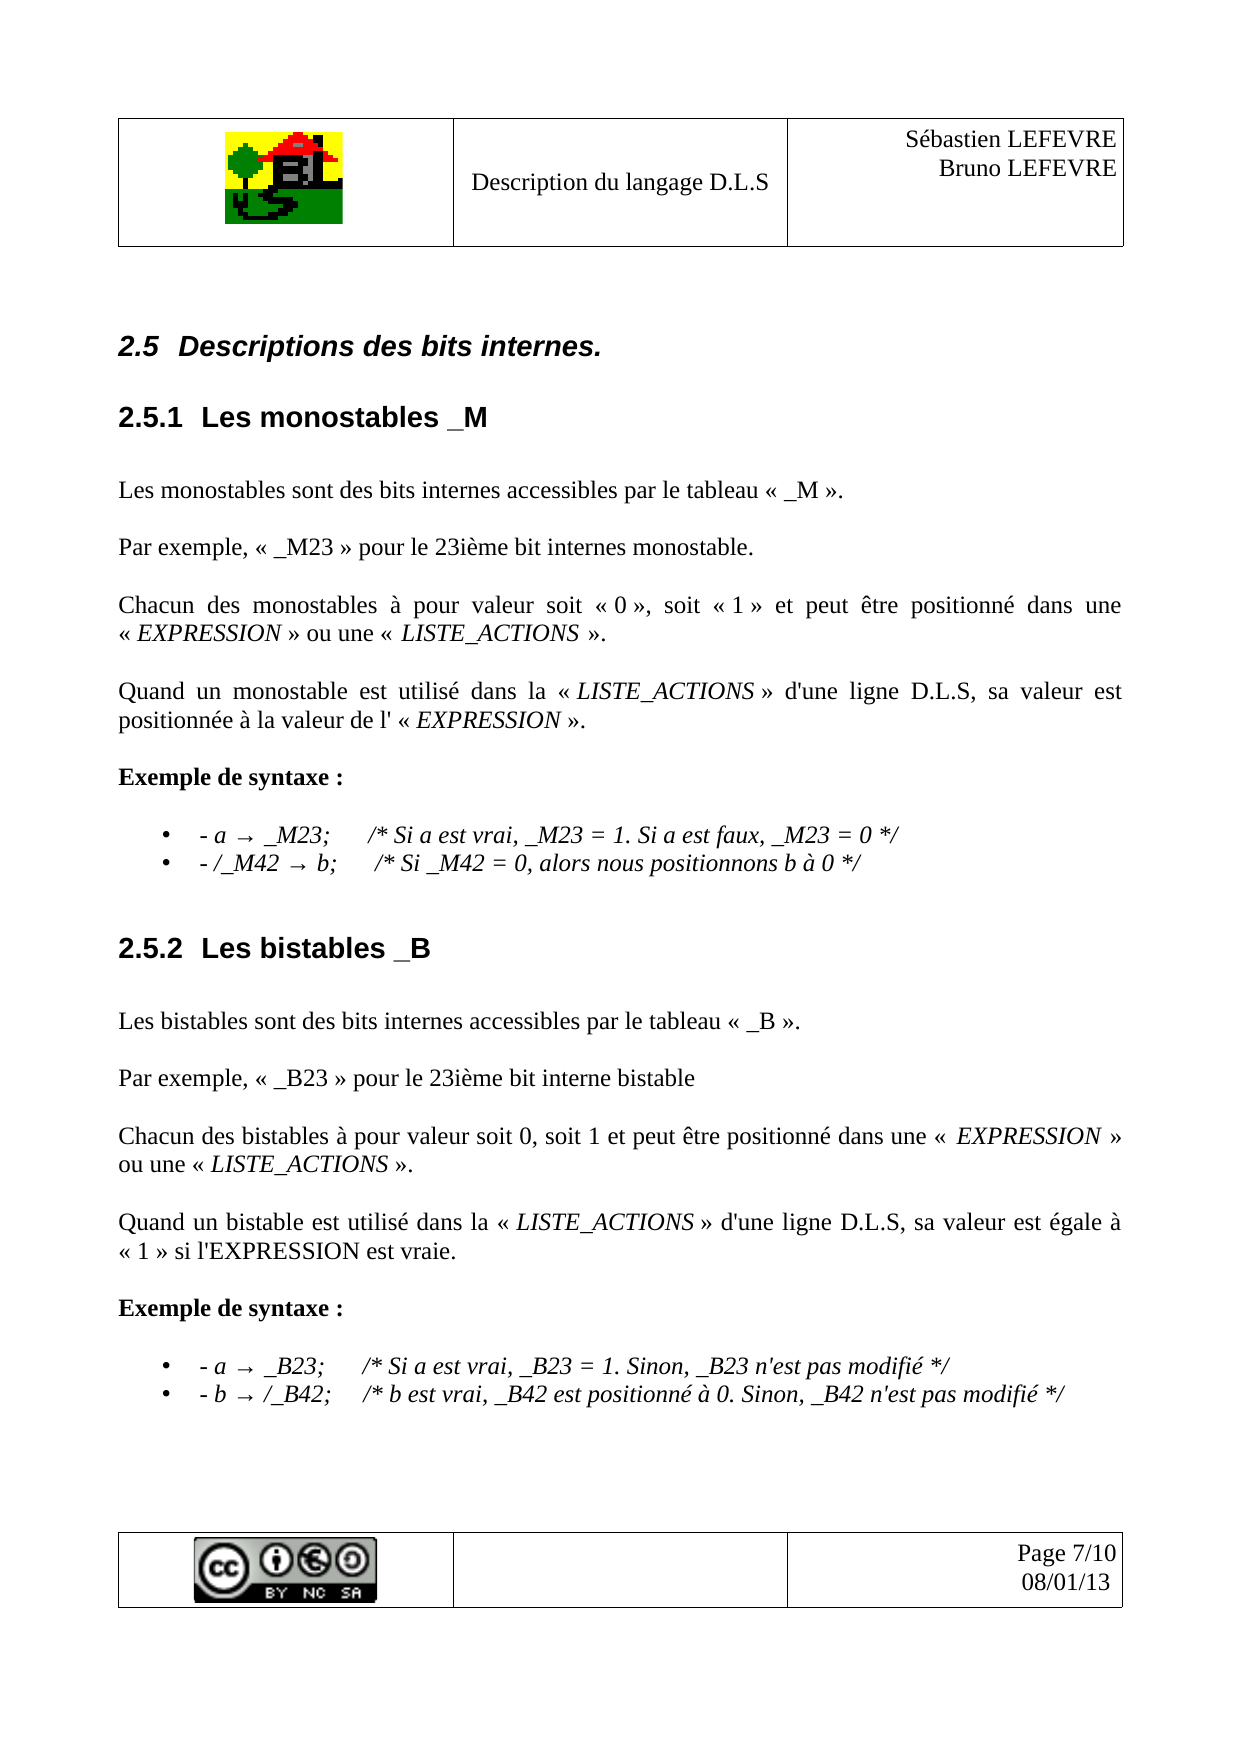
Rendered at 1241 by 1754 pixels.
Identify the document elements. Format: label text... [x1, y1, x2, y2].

text Quand un monostable est utilisé dans la « LISTE_ACTIONS » d'une ligne D.L.S, sa valeur est positionnée à la valeur de l' « EXPRESSION ». [118, 676, 1122, 733]
text Les bistables sont des bits internes accessibles par le tableau « _B ». [118, 1006, 1122, 1034]
text Chacun des monostables à pour valeur soit « 0 », soit « 1 » et peut être positionné dans une « EXPRESSION » ou une « LISTE_ACTIONS ». [118, 590, 1122, 647]
subtitle Descriptions des bits internes. [118, 329, 1122, 362]
subtitle Les bistables _B [118, 931, 1122, 964]
subtitle Les monostables _M [118, 400, 1122, 433]
text Chacun des bistables à pour valeur soit 0, soit 1 et peut être positionné dans une « EXPRESSION » ou une « LISTE_ACTIONS ». [118, 1121, 1122, 1178]
text Par exemple, « _M23 » pour le 23ième bit internes monostable. [118, 532, 1122, 561]
text Exemple de syntaxe : [118, 762, 1122, 791]
picture [225, 132, 343, 224]
list - /_M42 → b; /* Si _M42 = 0, alors nous positionnons b à 0 */ [162, 848, 1122, 877]
text Les monostables sont des bits internes accessibles par le tableau « _M ». [118, 475, 1122, 503]
text Par exemple, « _B23 » pour le 23ième bit interne bistable [118, 1063, 1122, 1092]
list - a → _M23; /* Si a est vrai, _M23 = 1. Si a est faux, _M23 = 0 */ [162, 820, 1122, 848]
text Exemple de syntaxe : [118, 1293, 1122, 1322]
list - a → _B23; /* Si a est vrai, _B23 = 1. Sinon, _B23 n'est pas modifié */ [162, 1351, 1122, 1379]
picture [193, 1537, 378, 1603]
list - b → /_B42; /* b est vrai, _B42 est positionné à 0. Sinon, _B42 n'est pas modifié */ [162, 1379, 1122, 1408]
text Quand un bistable est utilisé dans la « LISTE_ACTIONS » d'une ligne D.L.S, sa valeur est égale à « 1 » si l'EXPRESSION est vraie. [118, 1207, 1122, 1264]
